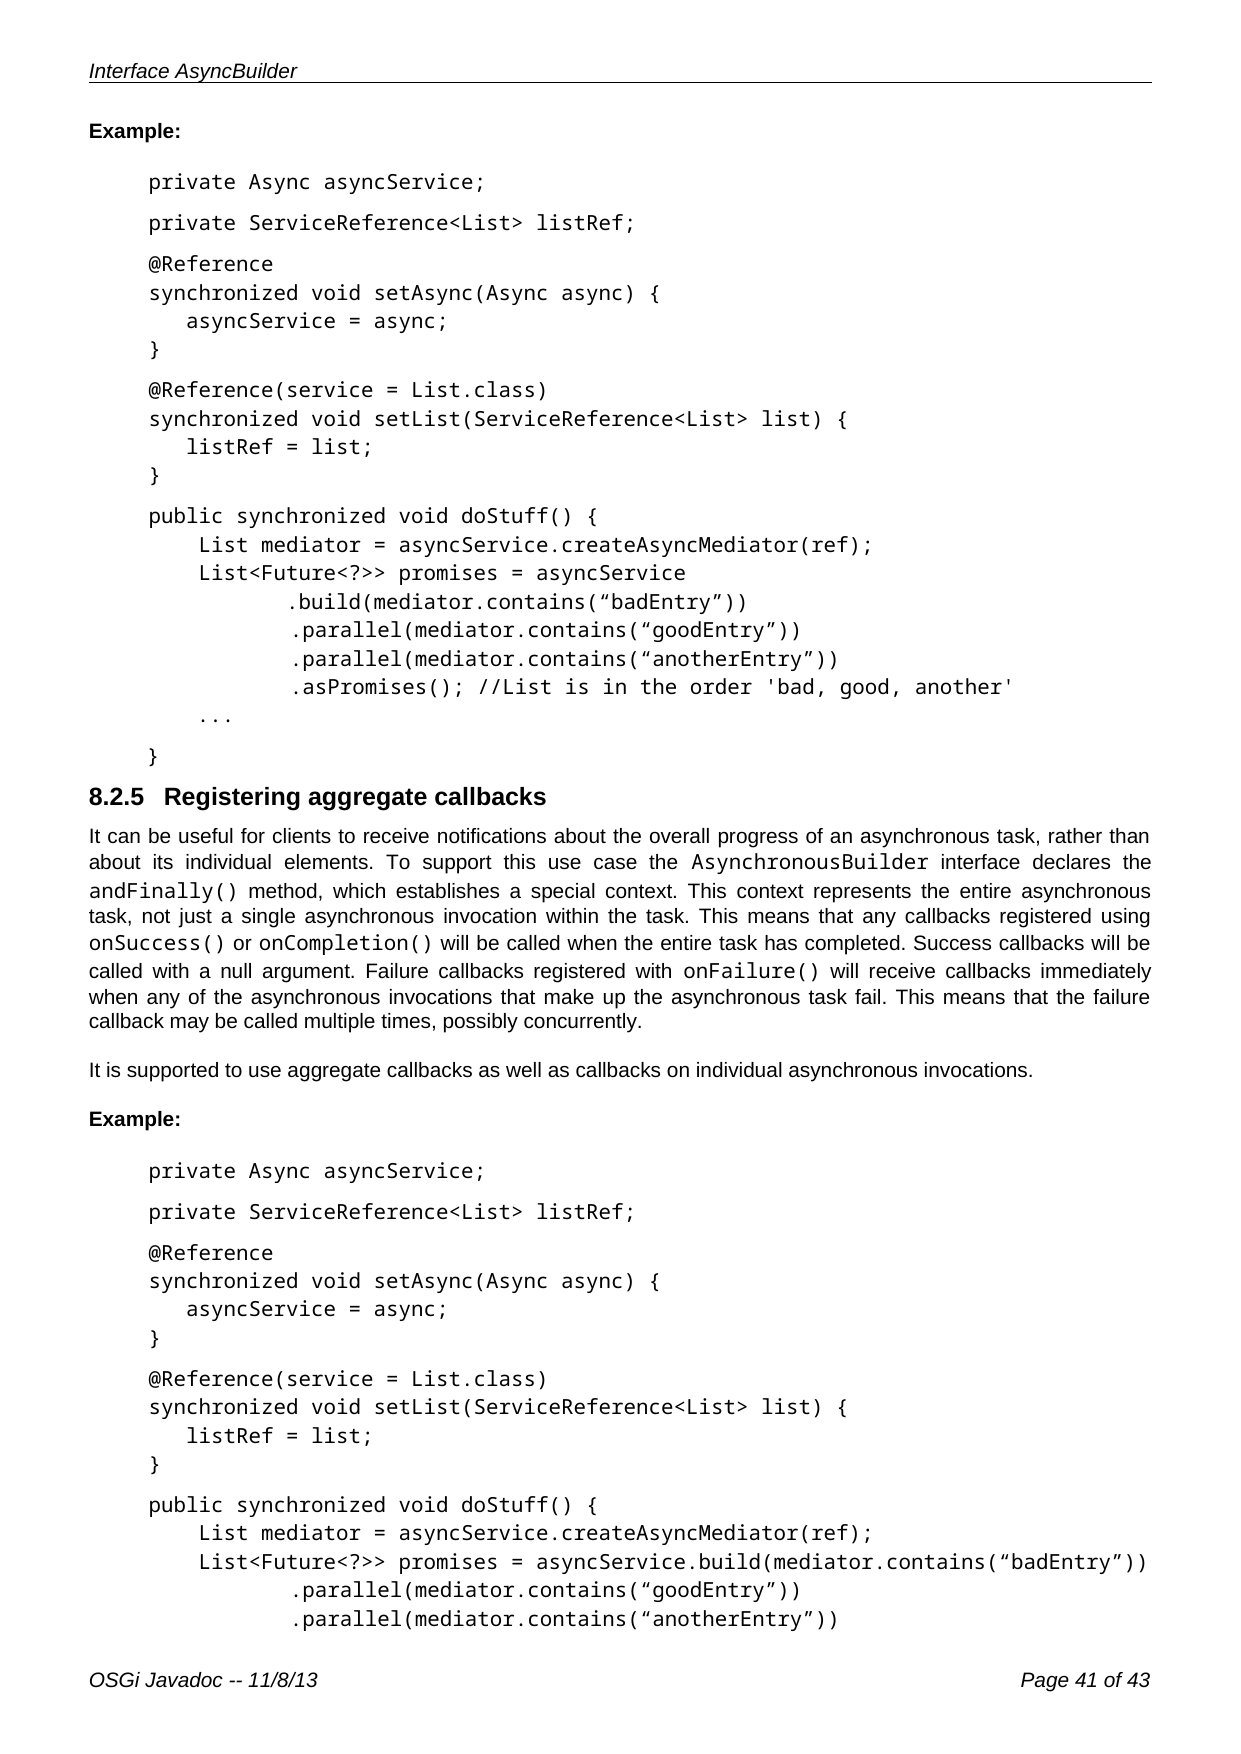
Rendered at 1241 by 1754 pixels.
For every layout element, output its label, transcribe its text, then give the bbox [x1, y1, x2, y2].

text private Async asyncService; [148, 167, 1152, 196]
subtitle Registering aggregate callbacks [88, 782, 1152, 811]
text @Reference(service = List.class) [148, 1364, 1152, 1392]
text .build(mediator.contains(“badEntry”)) [148, 587, 1152, 615]
text } [148, 461, 1152, 489]
text } [147, 741, 1152, 770]
text } [148, 1449, 1152, 1478]
text synchronized void setAsync(Async async) { [148, 1266, 1152, 1294]
text .parallel(mediator.contains(“anotherEntry”)) [289, 1604, 1152, 1632]
text It can be useful for clients to receive notifications about the overall progress of an asynchronous task, rather than about its individual elements. To support this use case the AsynchronousBuilder interface declares the andFinally() method, which establishes a special context. This context represents the entire asynchronous task, not just a single asynchronous invocation within the task. This means that any callbacks registered using onSuccess() or onCompletion() will be called when the entire task has completed. Success callbacks will be called with a null argument. Failure callbacks registered with onFailure() will receive callbacks immediately when any of the asynchronous invocations that make up the asynchronous task fail. This means that the failure callback may be called multiple times, possibly concurrently. [88, 823, 1152, 1033]
text Example: [88, 1107, 1152, 1131]
text List mediator = asyncService.createAsyncMediator(ref); [148, 530, 1152, 558]
text @Reference(service = List.class) [148, 375, 1152, 404]
text } [148, 1323, 1152, 1351]
text asyncService = async; [148, 306, 1152, 334]
text List<Future<?>> promises = asyncService.build(mediator.contains(“badEntry”)) [148, 1547, 1152, 1575]
text private ServiceReference<List> listRef; [148, 208, 1152, 237]
text synchronized void setList(ServiceReference<List> list) { [148, 1392, 1152, 1421]
text public synchronized void doStuff() { [148, 1490, 1152, 1518]
text private Async asyncService; [148, 1156, 1152, 1184]
text listRef = list; [148, 1421, 1152, 1449]
text @Reference [148, 249, 1152, 278]
text @Reference [148, 1238, 1152, 1266]
text synchronized void setList(ServiceReference<List> list) { [148, 404, 1152, 432]
text List<Future<?>> promises = asyncService [148, 558, 1152, 587]
text Example: [88, 118, 1152, 142]
text .parallel(mediator.contains(“goodEntry”)) [289, 1575, 1152, 1604]
text private ServiceReference<List> listRef; [148, 1197, 1152, 1225]
text asyncService = async; [148, 1294, 1152, 1323]
text It is supported to use aggregate callbacks as well as callbacks on individual asynchronous invocations. [88, 1058, 1152, 1082]
text public synchronized void doStuff() { [148, 501, 1152, 530]
text ... [147, 701, 1152, 729]
text } [148, 334, 1152, 363]
text .parallel(mediator.contains(“goodEntry”)) [289, 615, 1152, 644]
text List mediator = asyncService.createAsyncMediator(ref); [148, 1518, 1152, 1547]
text synchronized void setAsync(Async async) { [148, 278, 1152, 306]
text listRef = list; [148, 432, 1152, 461]
text .asPromises(); //List is in the order 'bad, good, another' [289, 672, 1152, 701]
text .parallel(mediator.contains(“anotherEntry”)) [289, 644, 1152, 672]
